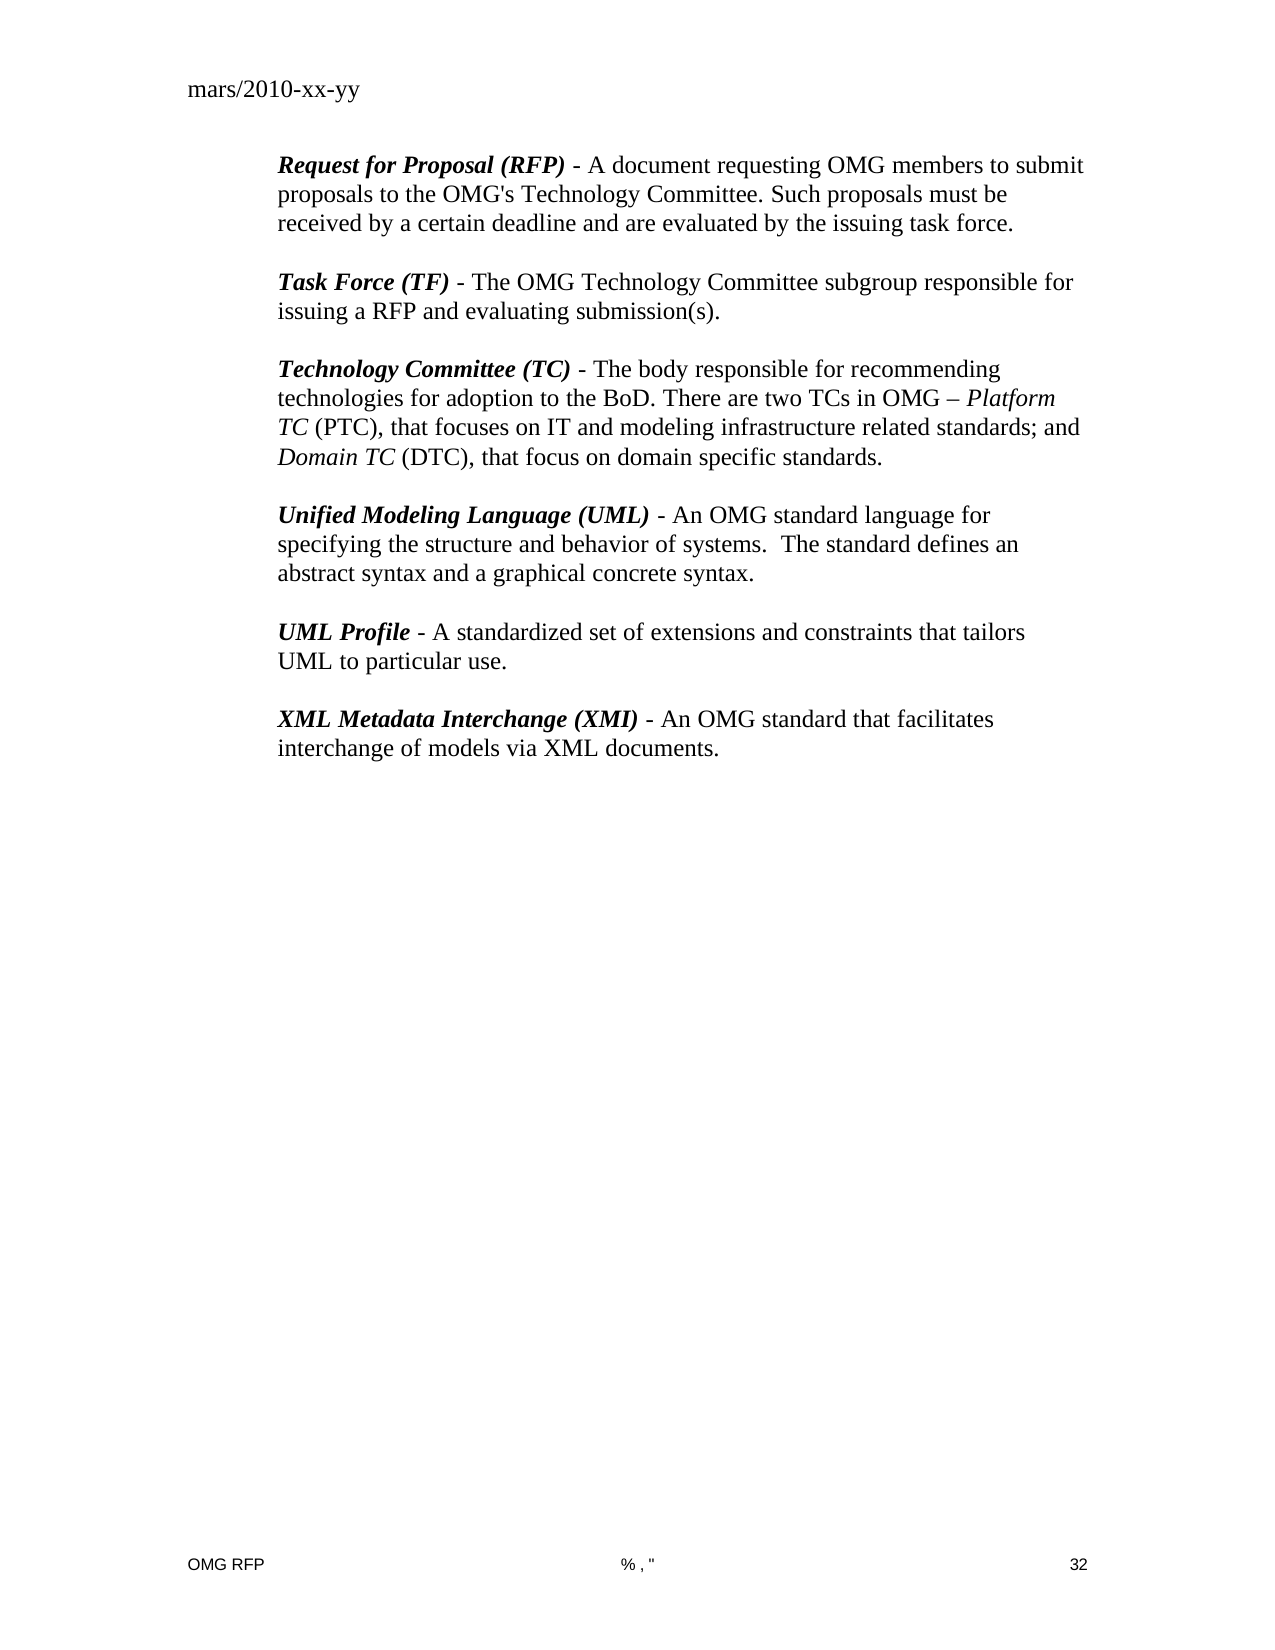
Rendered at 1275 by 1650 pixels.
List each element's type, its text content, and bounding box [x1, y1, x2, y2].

text XML Metadata Interchange (XMI) - An OMG standard that facilitates interchange of models via XML documents. [277, 704, 1087, 762]
text Technology Committee (TC) - The body responsible for recommending technologies for adoption to the BoD. There are two TCs in OMG – Platform TC (PTC), that focuses on IT and modeling infrastructure related standards; and Domain TC (DTC), that focus on domain specific standards. [277, 354, 1087, 471]
text Request for Proposal (RFP) - A document requesting OMG members to submit proposals to the OMG's Technology Committee. Such proposals must be received by a certain deadline and are evaluated by the issuing task force. [277, 150, 1087, 237]
text Task Force (TF) - The OMG Technology Committee subgroup responsible for issuing a RFP and evaluating submission(s). [277, 267, 1087, 325]
text Unified Modeling Language (UML) - An OMG standard language for specifying the structure and behavior of systems. The standard defines an abstract syntax and a graphical concrete syntax. [277, 500, 1087, 587]
text UML Profile - A standardized set of extensions and constraints that tailors UML to particular use. [277, 617, 1087, 675]
